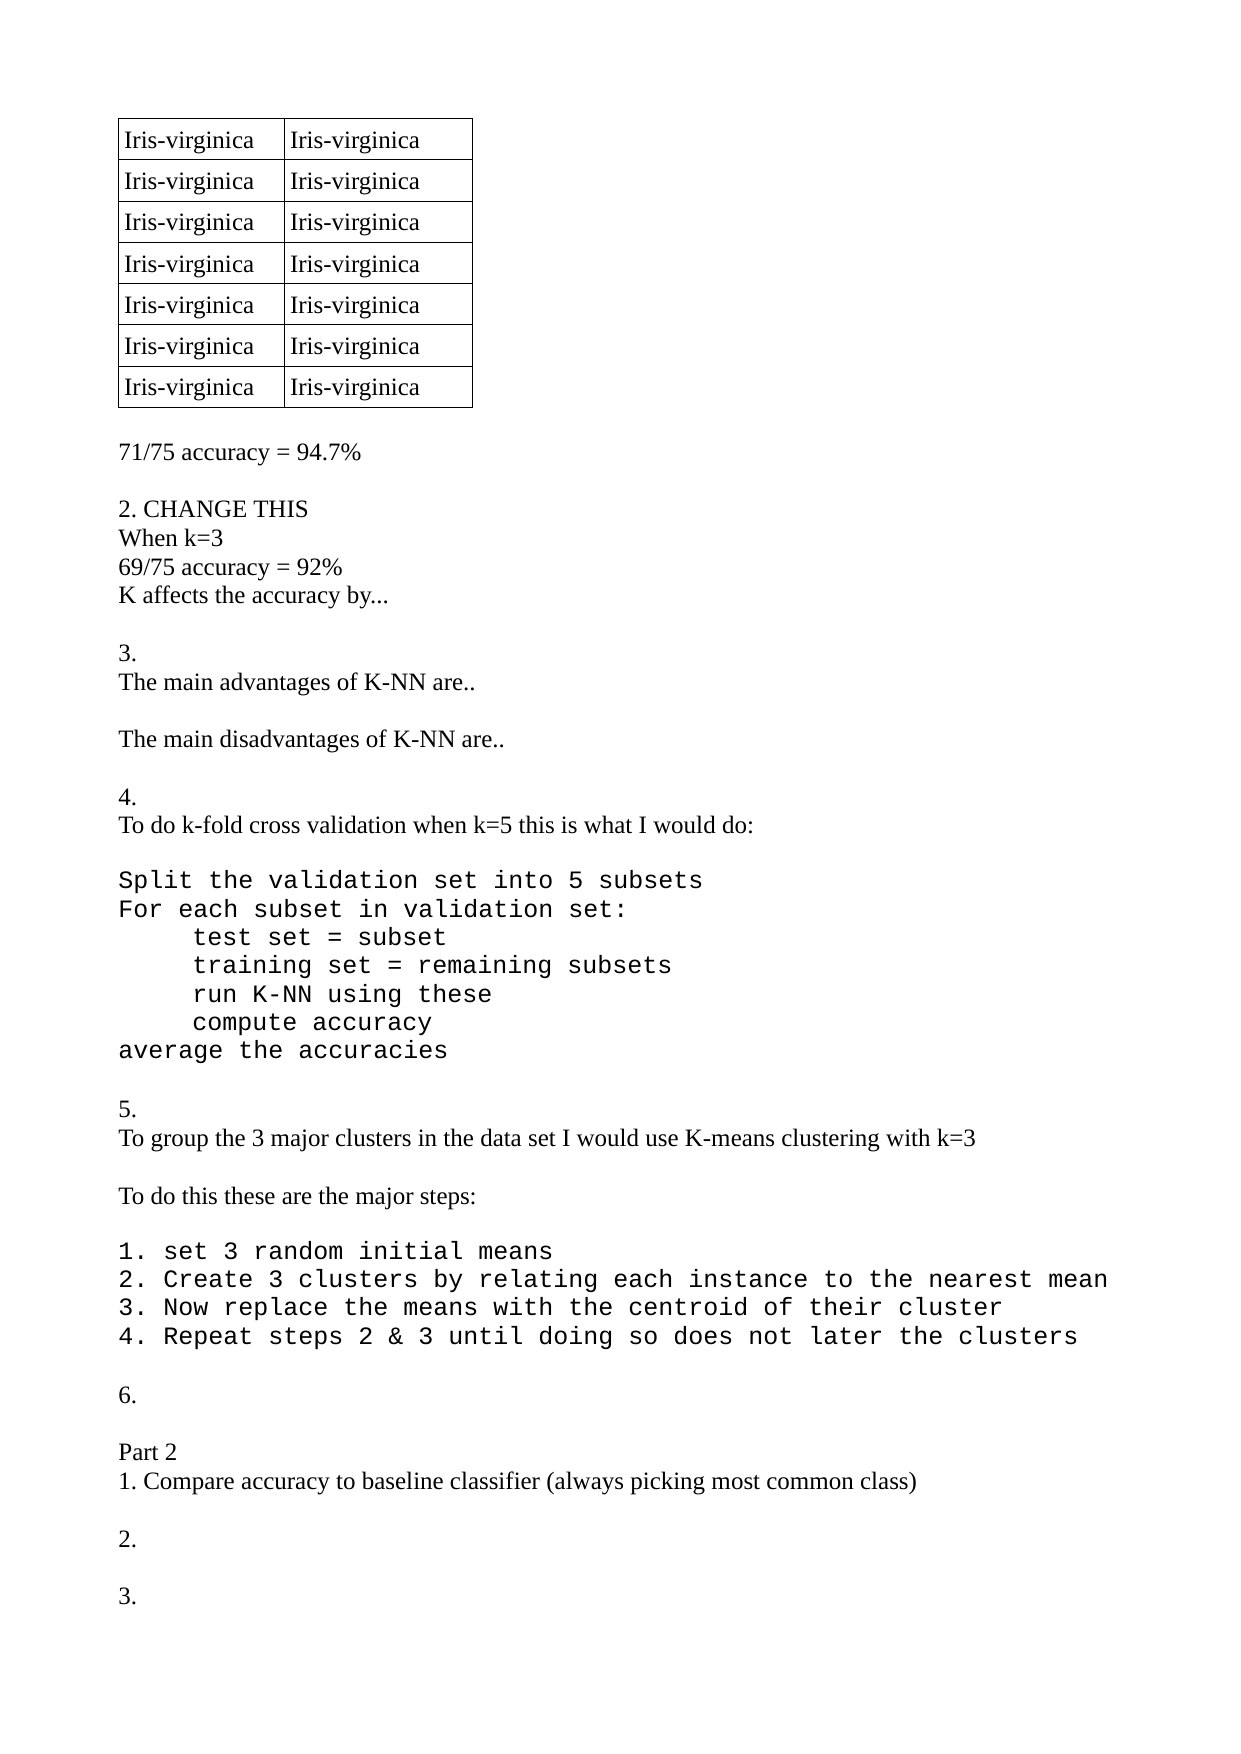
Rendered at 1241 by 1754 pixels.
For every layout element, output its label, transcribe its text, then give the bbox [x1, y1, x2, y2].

text Part 2 [118, 1437, 1122, 1466]
text run K-NN using these [118, 981, 1122, 1009]
text To do this these are the major steps: [118, 1181, 1122, 1209]
table_cell Iris-virginica [119, 119, 284, 159]
text 3. [118, 1581, 1122, 1610]
text K affects the accuracy by... [118, 580, 1122, 609]
text 2. Create 3 clusters by relating each instance to the nearest mean [118, 1267, 1122, 1295]
text 6. [118, 1380, 1122, 1409]
table_cell Iris-virginica [119, 284, 284, 324]
text 1. Compare accuracy to baseline classifier (always picking most common class) [118, 1466, 1122, 1495]
table_cell Iris-virginica [119, 325, 284, 366]
table_cell Iris-virginica [119, 160, 284, 201]
text The main advantages of K-NN are.. [118, 667, 1122, 695]
table_cell Iris-virginica [285, 325, 472, 366]
table_cell Iris-virginica [119, 202, 284, 242]
text test set = subset [118, 924, 1122, 953]
table_cell Iris-virginica [285, 119, 472, 159]
table_cell Iris-virginica [119, 367, 284, 407]
text 71/75 accuracy = 94.7% [118, 437, 1122, 465]
text compute accuracy [118, 1009, 1122, 1038]
text training set = remaining subsets [118, 953, 1122, 981]
table_cell Iris-virginica [285, 160, 472, 201]
text For each subset in validation set: [118, 896, 1122, 924]
table_cell Iris-virginica [119, 243, 284, 283]
text To group the 3 major clusters in the data set I would use K-means clustering with k=3 [118, 1123, 1122, 1152]
text 4. [118, 782, 1122, 810]
text When k=3 [118, 523, 1122, 552]
text 4. Repeat steps 2 & 3 until doing so does not later the clusters [118, 1323, 1122, 1352]
text To do k-fold cross validation when k=5 this is what I would do: [118, 810, 1122, 839]
text The main disadvantages of K-NN are.. [118, 724, 1122, 753]
text Split the validation set into 5 subsets [118, 868, 1122, 896]
table_cell Iris-virginica [285, 243, 472, 283]
text 2. [118, 1524, 1122, 1552]
table_cell Iris-virginica [285, 284, 472, 324]
text 2. CHANGE THIS [118, 494, 1122, 523]
text 69/75 accuracy = 92% [118, 552, 1122, 580]
text 3. Now replace the means with the centroid of their cluster [118, 1295, 1122, 1323]
table_cell Iris-virginica [285, 202, 472, 242]
text average the accuracies [118, 1038, 1122, 1066]
text 1. set 3 random initial means [118, 1238, 1122, 1267]
text 5. [118, 1094, 1122, 1123]
table_cell Iris-virginica [285, 367, 472, 407]
text 3. [118, 638, 1122, 667]
